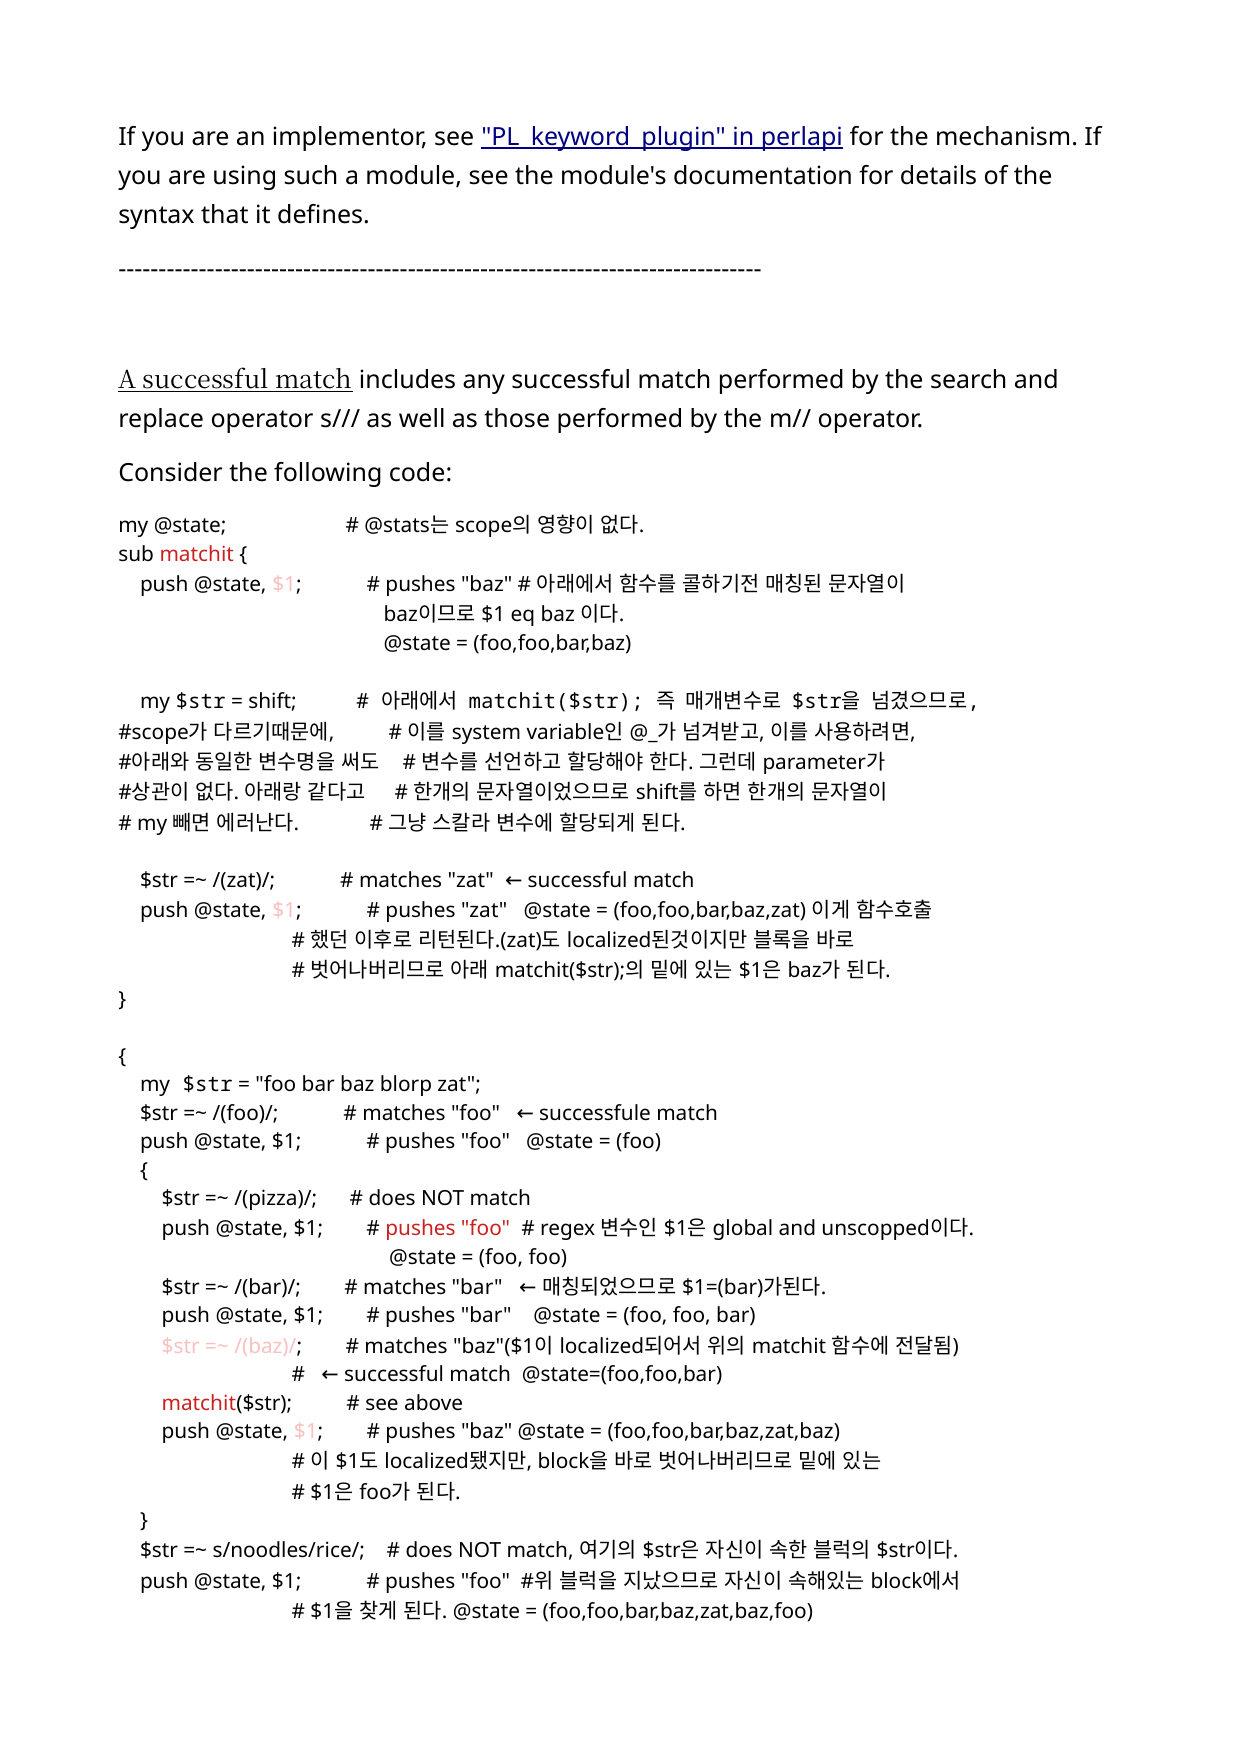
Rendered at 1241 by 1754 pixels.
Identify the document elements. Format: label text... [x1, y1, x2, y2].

text If you are an implementor, see "PL_keyword_plugin" in perlapi for the mechanism. If you are using such a module, see the module's documentation for details of the syntax that it defines. [118, 118, 1122, 231]
text push @state, $1; # pushes "baz" # 아래에서 함수를 콜하기전 매칭된 문자열이 [118, 567, 1122, 597]
text # $1은 foo가 된다. [118, 1475, 1122, 1505]
text # 했던 이후로 리턴된다.(zat)도 localized된것이지만 블록을 바로 [118, 923, 1122, 954]
text # 벗어나버리므로 아래 matchit($str);의 밑에 있는 $1은 baz가 된다. [118, 954, 1122, 984]
text $str =~ /(bar)/; # matches "bar" ← 매칭되었으므로 $1=(bar)가된다. [118, 1270, 1122, 1301]
text sub matchit { [118, 539, 1122, 567]
text # ← successful match @state=(foo,foo,bar) [118, 1359, 1122, 1388]
text push @state, $1; # pushes "baz" @state = (foo,foo,bar,baz,zat,baz) [118, 1416, 1122, 1445]
text @state = (foo, foo) [118, 1242, 1122, 1270]
text $str =~ s/noodles/rice/; # does NOT match, 여기의 $str은 자신이 속한 블럭의 $str이다. [118, 1534, 1122, 1564]
text # 이 $1도 localized됐지만, block을 바로 벗어나버리므로 밑에 있는 [118, 1445, 1122, 1475]
text #scope가 다르기때문에, # 이를 system variable인 @_가 넘겨받고, 이를 사용하려면, [118, 715, 1122, 745]
text push @state, $1; # pushes "foo" #위 블럭을 지났으므로 자신이 속해있는 block에서 [118, 1564, 1122, 1594]
text $str =~ /(zat)/; # matches "zat" ← successful match [118, 865, 1122, 893]
text $str =~ /(pizza)/; # does NOT match [118, 1183, 1122, 1212]
text # my 빼면 에러난다. # 그냥 스칼라 변수에 할당되게 된다. [118, 806, 1122, 836]
text @state = (foo,foo,bar,baz) [118, 628, 1122, 656]
text baz이므로 $1 eq baz 이다. [118, 597, 1122, 628]
text } [118, 984, 1122, 1012]
text #상관이 없다. 아래랑 같다고 # 한개의 문자열이었으므로 shift를 하면 한개의 문자열이 [118, 776, 1122, 806]
text push @state, $1; # pushes "foo" @state = (foo) [118, 1126, 1122, 1155]
text { [118, 1041, 1122, 1069]
text #아래와 동일한 변수명을 써도 # 변수를 선언하고 할당해야 한다. 그런데 parameter가 [118, 745, 1122, 776]
text $str =~ /(baz)/; # matches "baz"($1이 localized되어서 위의 matchit 함수에 전달됨) [118, 1329, 1122, 1359]
text # $1을 찾게 된다. @state = (foo,foo,bar,baz,zat,baz,foo) [118, 1594, 1122, 1625]
text $str =~ /(foo)/; # matches "foo" ← successfule match [118, 1098, 1122, 1126]
text matchit($str); # see above [118, 1388, 1122, 1416]
text { [118, 1155, 1122, 1183]
text my @state; # @stats는 scope의 영향이 없다. [118, 508, 1122, 539]
text push @state, $1; # pushes "zat" @state = (foo,foo,bar,baz,zat) 이게 함수호출 [118, 893, 1122, 923]
text push @state, $1; # pushes "foo" # regex 변수인 $1은 global and unscopped이다. [118, 1212, 1122, 1242]
text Consider the following code: [118, 455, 1122, 489]
text push @state, $1; # pushes "bar" @state = (foo, foo, bar) [118, 1301, 1122, 1329]
text } [118, 1505, 1122, 1534]
text my $str = "foo bar baz blorp zat"; [118, 1069, 1122, 1098]
text -------------------------------------------------------------------------------- [118, 250, 1122, 284]
text my $str = shift; # 아래에서 matchit($str); 즉 매개변수로 $str을 넘겼으므로, [118, 685, 1122, 715]
text A successful match includes any successful match performed by the search and replace operator s/// as well as those performed by the m// operator. [118, 360, 1122, 435]
